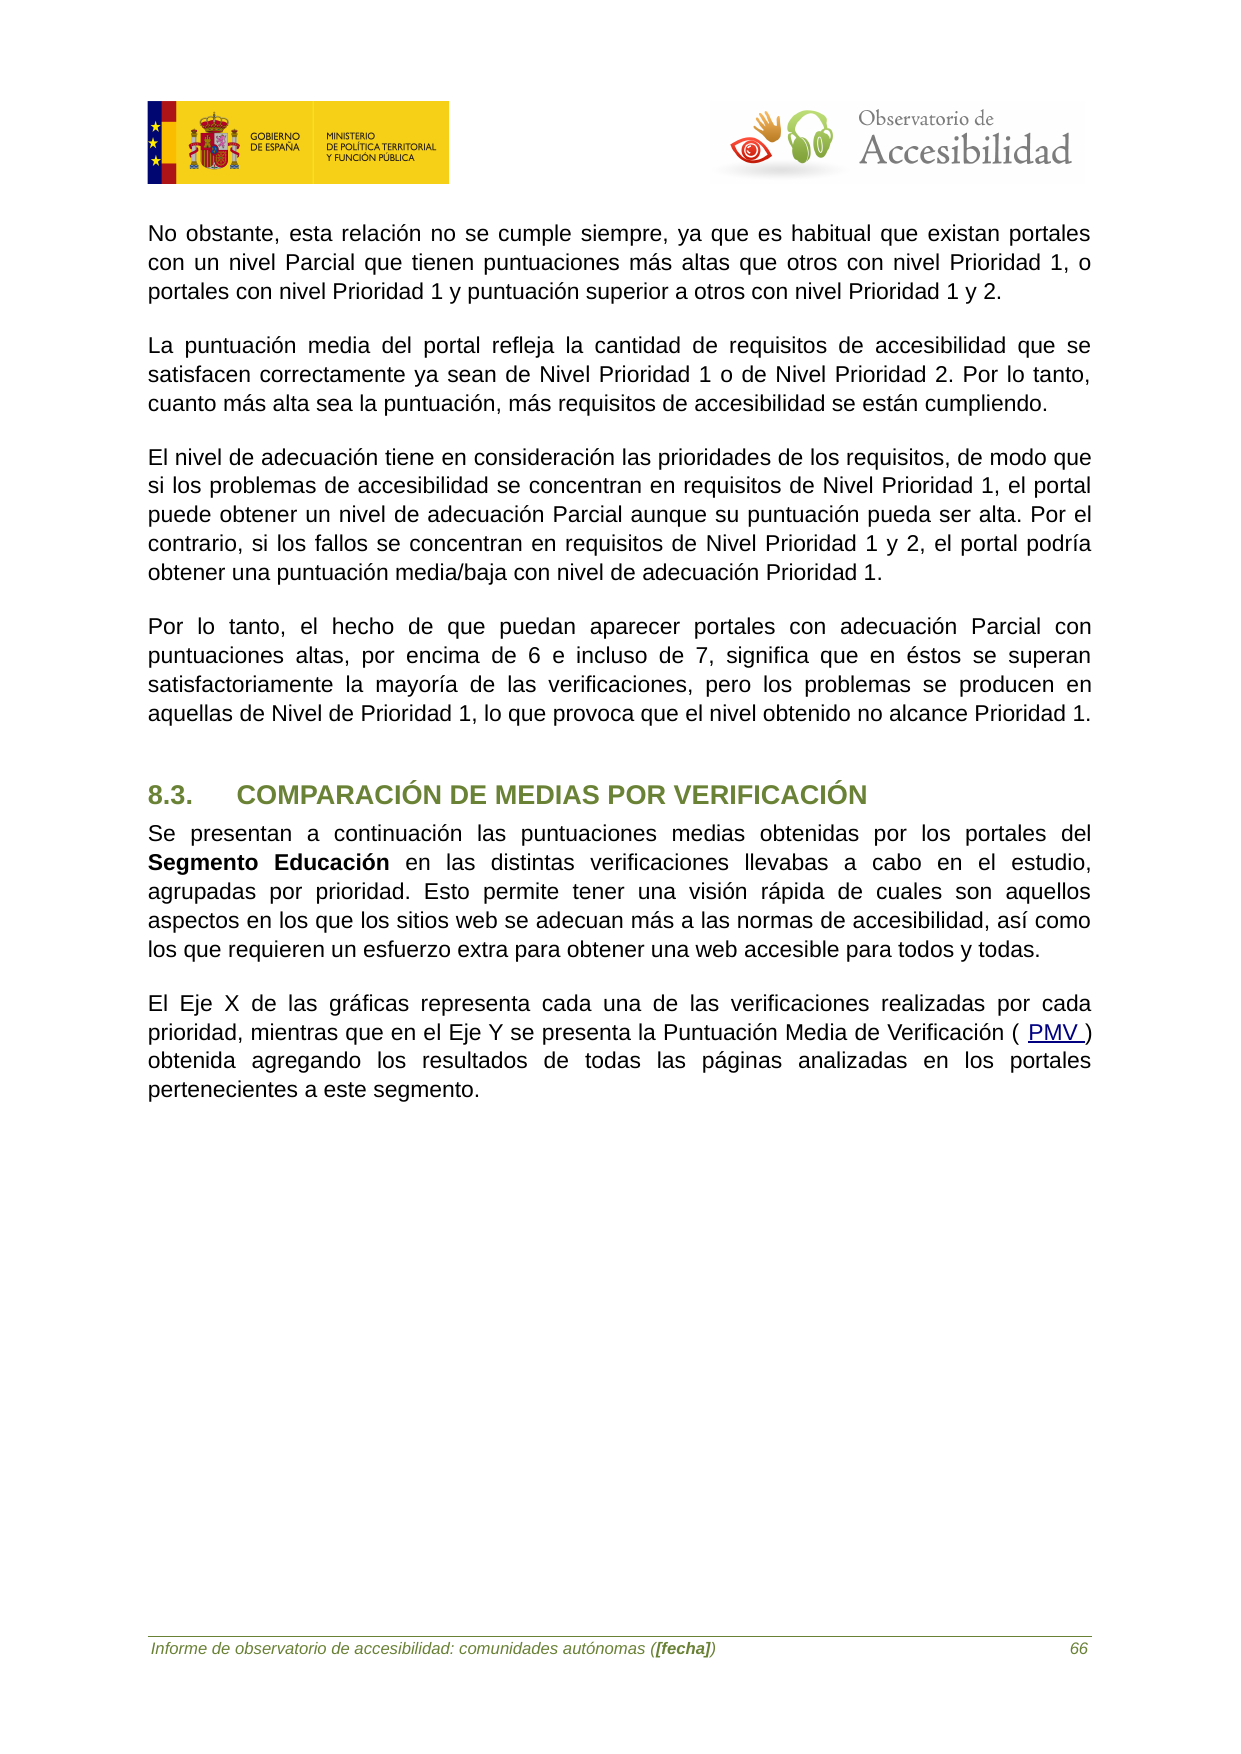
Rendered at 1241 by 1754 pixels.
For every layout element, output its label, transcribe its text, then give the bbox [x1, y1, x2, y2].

text No obstante, esta relación no se cumple siempre, ya que es habitual que existan portales con un nivel Parcial que tienen puntuaciones más altas que otros con nivel Prioridad 1, o portales con nivel Prioridad 1 y puntuación superior a otros con nivel Prioridad 1 y 2. [148, 220, 1092, 304]
text Por lo tanto, el hecho de que puedan aparecer portales con adecuación Parcial con puntuaciones altas, por encima de 6 e incluso de 7, significa que en éstos se superan satisfactoriamente la mayoría de las verificaciones, pero los problemas se producen en aquellas de Nivel de Prioridad 1, lo que provoca que el nivel obtenido no alcance Prioridad 1. [148, 613, 1092, 726]
text La puntuación media del portal refleja la cantidad de requisitos de accesibilidad que se satisfacen correctamente ya sean de Nivel Prioridad 1 o de Nivel Prioridad 2. Por lo tanto, cuanto más alta sea la puntuación, más requisitos de accesibilidad se están cumpliendo. [148, 332, 1092, 416]
subtitle Comparación de medias por verificación [148, 779, 1092, 810]
picture [147, 101, 450, 184]
text El nivel de adecuación tiene en consideración las prioridades de los requisitos, de modo que si los problemas de accesibilidad se concentran en requisitos de Nivel Prioridad 1, el portal puede obtener un nivel de adecuación Parcial aunque su puntuación pueda ser alta. Por el contrario, si los fallos se concentran en requisitos de Nivel Prioridad 1 y 2, el portal podría obtener una puntuación media/baja con nivel de adecuación Prioridad 1. [148, 443, 1092, 586]
picture [710, 101, 1086, 184]
text Se presentan a continuación las puntuaciones medias obtenidas por los portales del Segmento Educación en las distintas verificaciones llevabas a cabo en el estudio, agrupadas por prioridad. Esto permite tener una visión rápida de cuales son aquellos aspectos en los que los sitios web se adecuan más a las normas de accesibilidad, así como los que requieren un esfuerzo extra para obtener una web accesible para todos y todas. [148, 820, 1092, 962]
text El Eje X de las gráficas representa cada una de las verificaciones realizadas por cada prioridad, mientras que en el Eje Y se presenta la Puntuación Media de Verificación ( PMV ) obtenida agregando los resultados de todas las páginas analizadas en los portales pertenecientes a este segmento. [148, 989, 1092, 1103]
